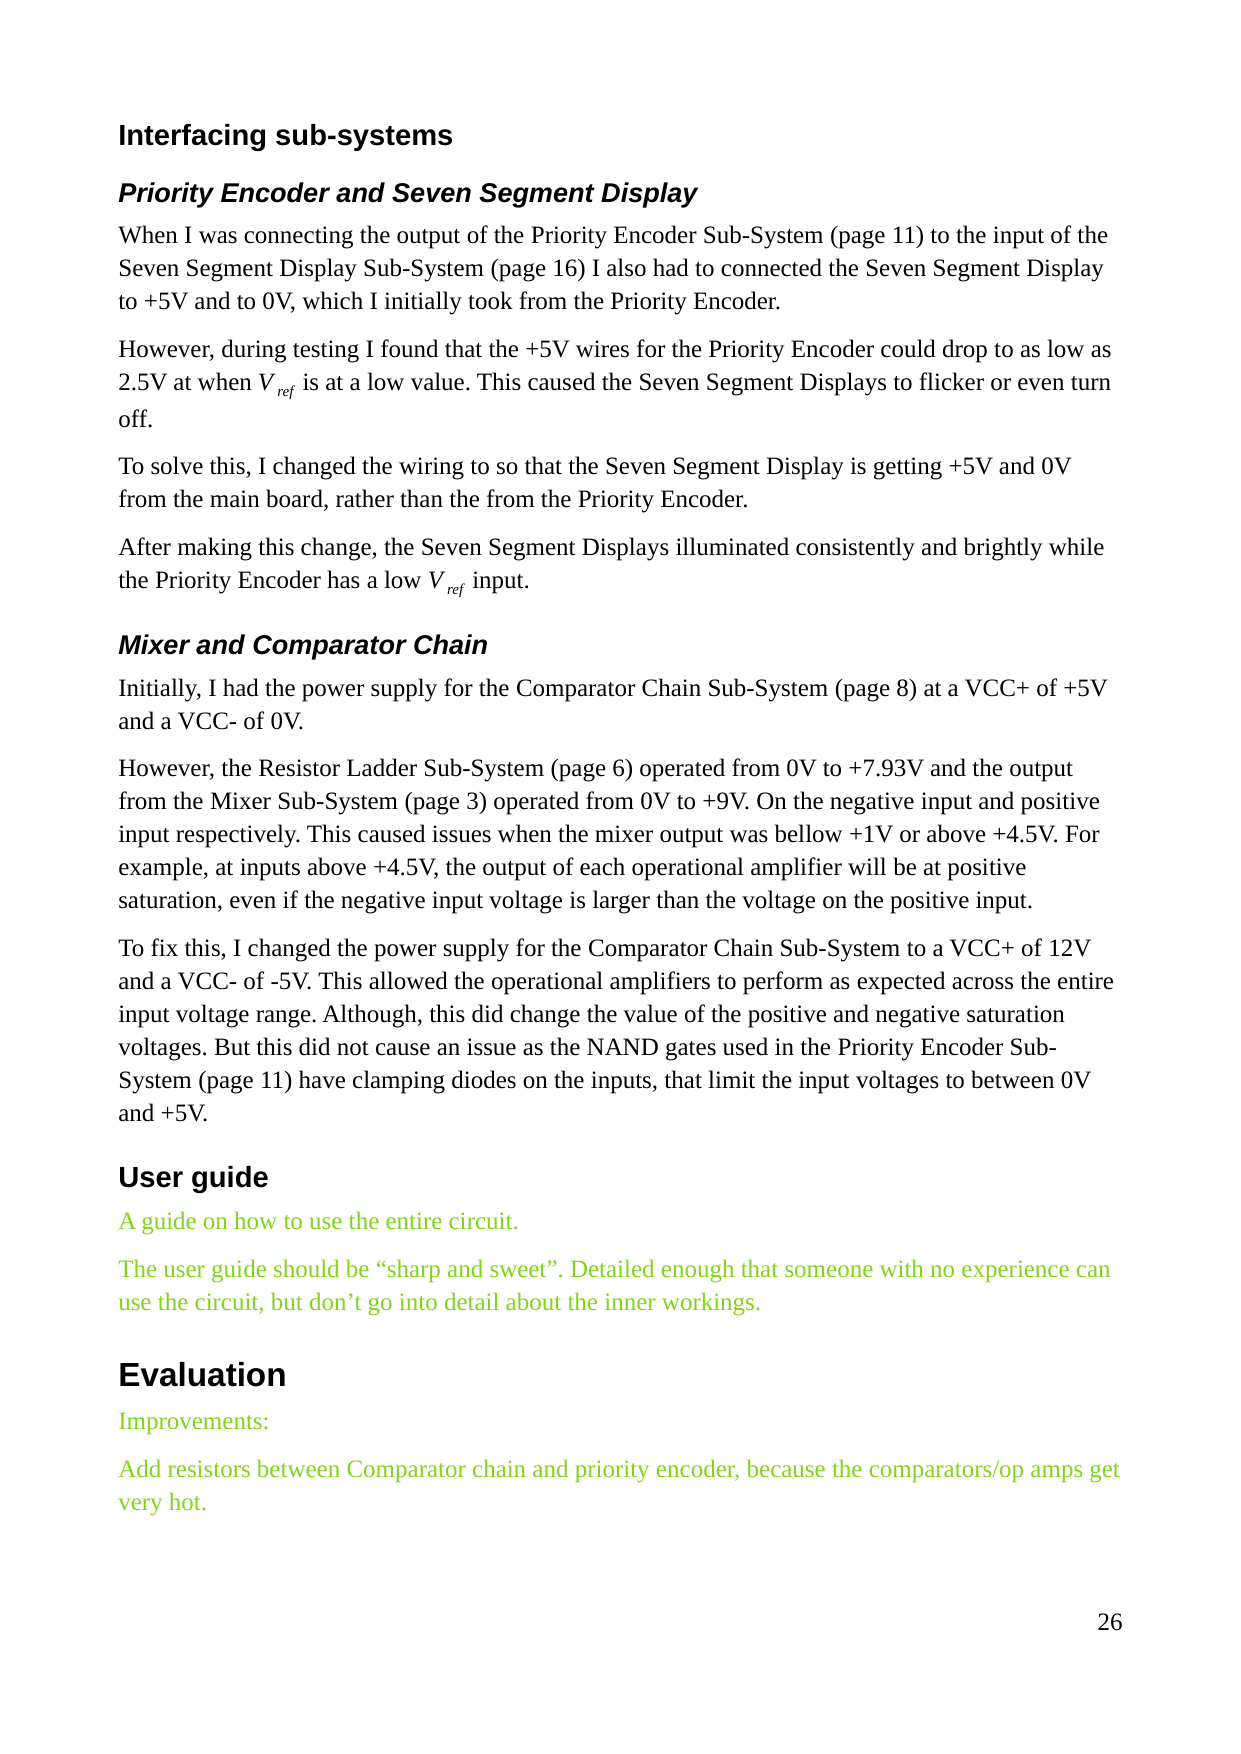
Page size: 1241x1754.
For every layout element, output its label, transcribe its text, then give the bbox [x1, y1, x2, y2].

text After making this change, the Seven Segment Displays illuminated consistently and brightly while the Priority Encoder has a low input. [118, 532, 1122, 598]
text A guide on how to use the entire circuit. [118, 1206, 1122, 1235]
text Add resistors between Comparator chain and priority encoder, because the comparators/op amps get very hot. [118, 1454, 1122, 1516]
text Initially, I had the power supply for the Comparator Chain Sub-System (page 8) at a VCC+ of +5V and a VCC- of 0V. [118, 673, 1122, 734]
subtitle Interfacing sub-systems [118, 118, 1122, 152]
text However, during testing I found that the +5V wires for the Priority Encoder could drop to as low as 2.5V at when is at a low value. This caused the Seven Segment Displays to flicker or even turn off. [118, 334, 1122, 433]
text Improvements: [118, 1406, 1122, 1435]
subtitle Priority Encoder and Seven Segment Display [118, 177, 1122, 208]
text To fix this, I changed the power supply for the Comparator Chain Sub-System to a VCC+ of 12V and a VCC- of -5V. This allowed the operational amplifiers to perform as expected across the entire input voltage range. Although, this did change the value of the positive and negative saturation voltages. But this did not cause an issue as the NAND gates used in the Priority Encoder Sub-System (page 11) have clamping diodes on the inputs, that limit the input voltages to between 0V and +5V. [118, 933, 1122, 1127]
subtitle Evaluation [118, 1355, 1122, 1394]
text The user guide should be “sharp and sweet”. Detailed enough that someone with no experience can use the circuit, but don’t go into detail about the inner workings. [118, 1254, 1122, 1316]
subtitle Mixer and Comparator Chain [118, 629, 1122, 660]
text To solve this, I changed the wiring to so that the Seven Segment Display is getting +5V and 0V from the main board, rather than the from the Priority Encoder. [118, 451, 1122, 513]
subtitle User guide [118, 1160, 1122, 1194]
text When I was connecting the output of the Priority Encoder Sub-System (page 11) to the input of the Seven Segment Display Sub-System (page 17) I also had to connected the Seven Segment Display to +5V and to 0V, which I initially took from the Priority Encoder. [118, 220, 1122, 315]
text However, the Resistor Ladder Sub-System (page 6) operated from 0V to +7.93V and the output from the Mixer Sub-System (page 3) operated from 0V to +9V. On the negative input and positive input respectively. This caused issues when the mixer output was bellow +1V or above +4.5V. For example, at inputs above +4.5V, the output of each operational amplifier will be at positive saturation, even if the negative input voltage is larger than the voltage on the positive input. [118, 753, 1122, 914]
